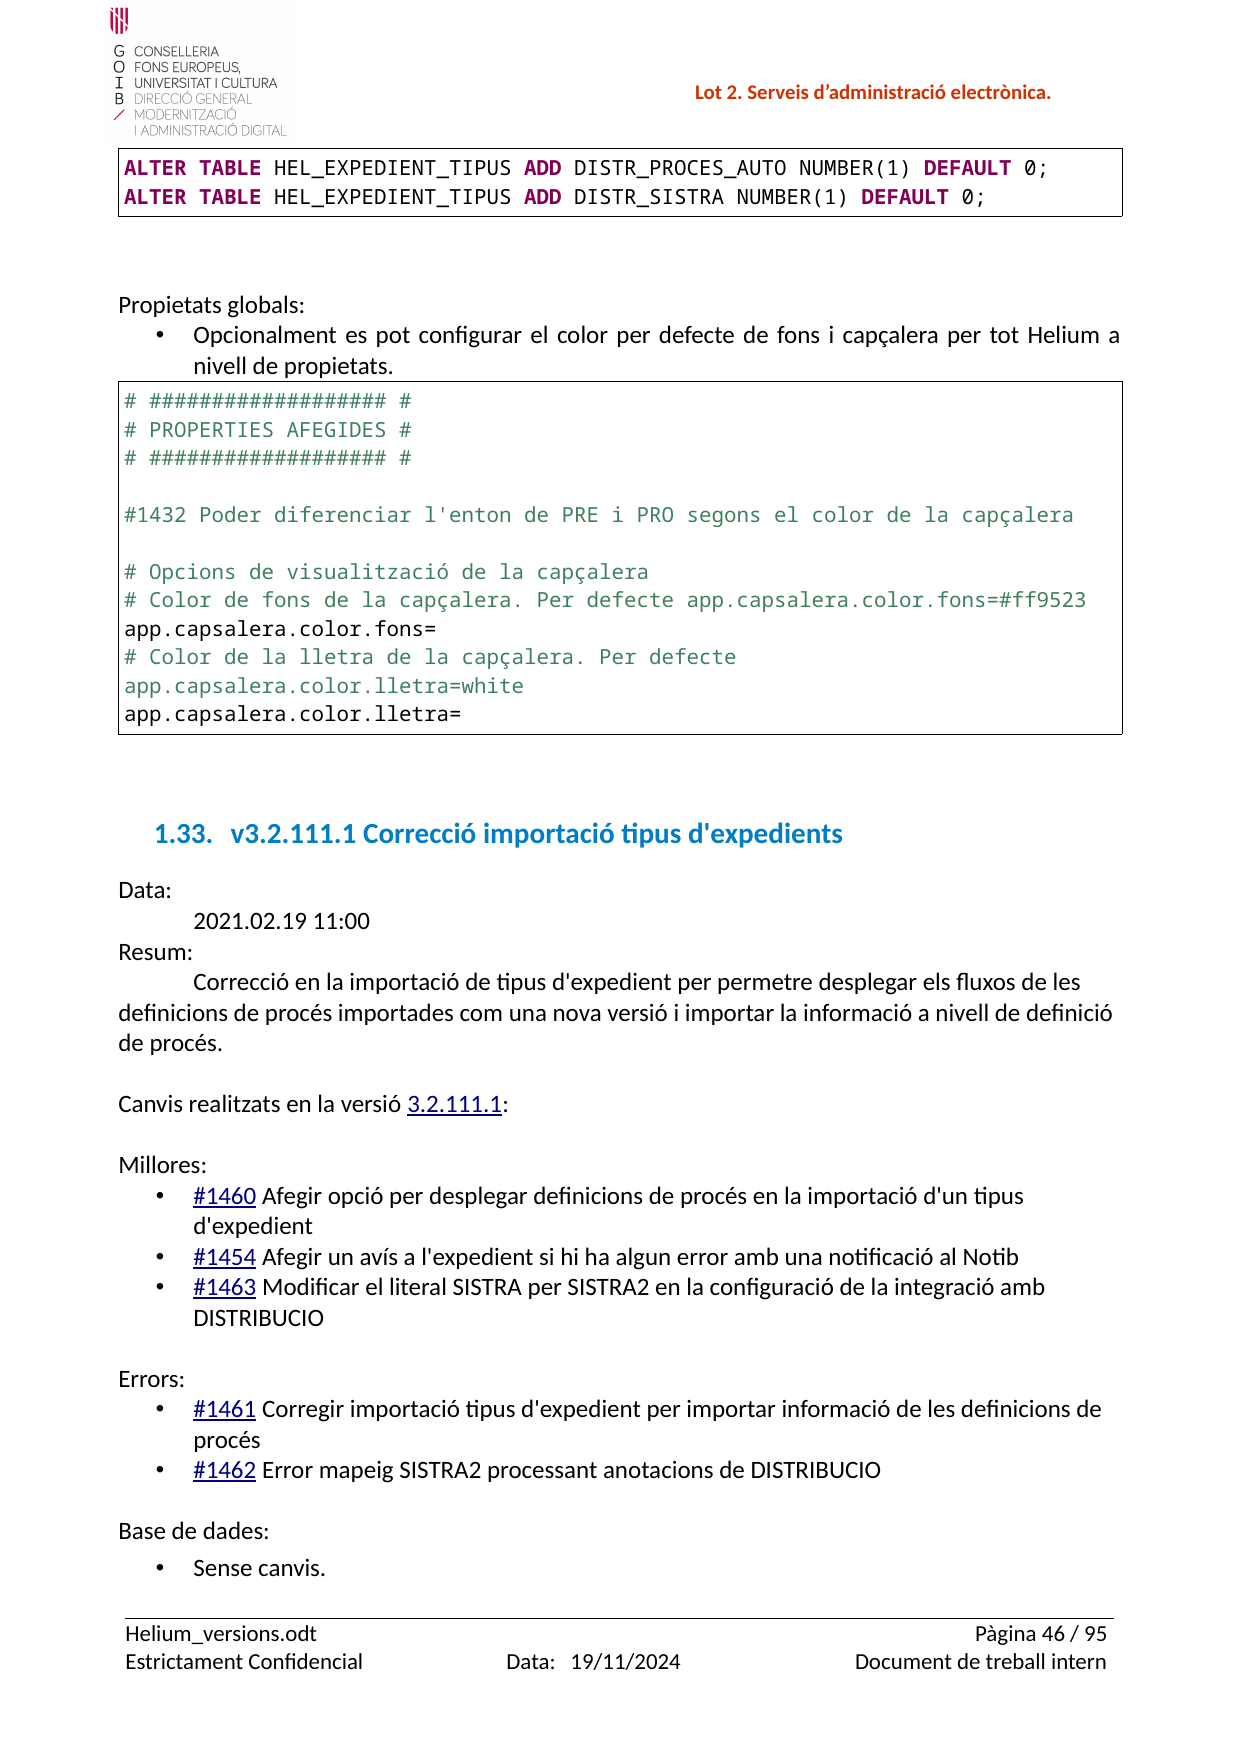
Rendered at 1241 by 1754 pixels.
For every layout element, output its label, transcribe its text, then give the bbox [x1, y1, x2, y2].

text Millores: [118, 1149, 1122, 1180]
list #1461 Corregir importació tipus d'expedient per importar informació de les definicions de procés [156, 1393, 1122, 1454]
list Opcionalment es pot configurar el color per defecte de fons i capçalera per tot Helium a nivell de propietats. [156, 320, 1122, 381]
picture [100, 0, 297, 144]
table_header # ################### # # PROPERTIES AFEGIDES # # ################### # #1432 Poder diferenciar l'enton de PRE i PRO segons el color de la capçalera # Opcions de visualització de la capçalera # Color de fons de la capçalera. Per defecte app.capsalera.color.fons=#ff9523 app.capsalera.color.fons= # Color de la lletra de la capçalera. Per defecte app.capsalera.color.lletra=white app.capsalera.color.lletra= [119, 382, 1122, 733]
text 2021.02.19 11:00 [118, 905, 1122, 936]
table_header ALTER TABLE HEL_EXPEDIENT_TIPUS ADD DISTR_PROCES_AUTO NUMBER(1) DEFAULT 0; ALTER TABLE HEL_EXPEDIENT_TIPUS ADD DISTR_SISTRA NUMBER(1) DEFAULT 0; [119, 149, 1122, 216]
subtitle v3.2.111.1 Correcció importació tipus d'expedients [153, 815, 1122, 851]
text Canvis realitzats en la versió 3.2.111.1: [118, 1088, 1122, 1119]
list #1460 Afegir opció per desplegar definicions de procés en la importació d'un tipus d'expedient [156, 1180, 1122, 1241]
list #1463 Modificar el literal SISTRA per SISTRA2 en la configuració de la integració amb DISTRIBUCIO [156, 1271, 1122, 1332]
list #1462 Error mapeig SISTRA2 processant anotacions de DISTRIBUCIO [156, 1454, 1122, 1485]
list Sense canvis. [156, 1552, 1122, 1582]
text Correcció en la importació de tipus d'expedient per permetre desplegar els fluxos de les definicions de procés importades com una nova versió i importar la informació a nivell de definició de procés. [118, 966, 1122, 1058]
list #1454 Afegir un avís a l'expedient si hi ha algun error amb una notificació al Notib [156, 1241, 1122, 1271]
text Base de dades: [118, 1516, 1122, 1546]
text Data: [118, 874, 1122, 905]
text Errors: [118, 1363, 1122, 1393]
text Propietats globals: [118, 289, 1122, 320]
text Resum: [118, 936, 1122, 966]
